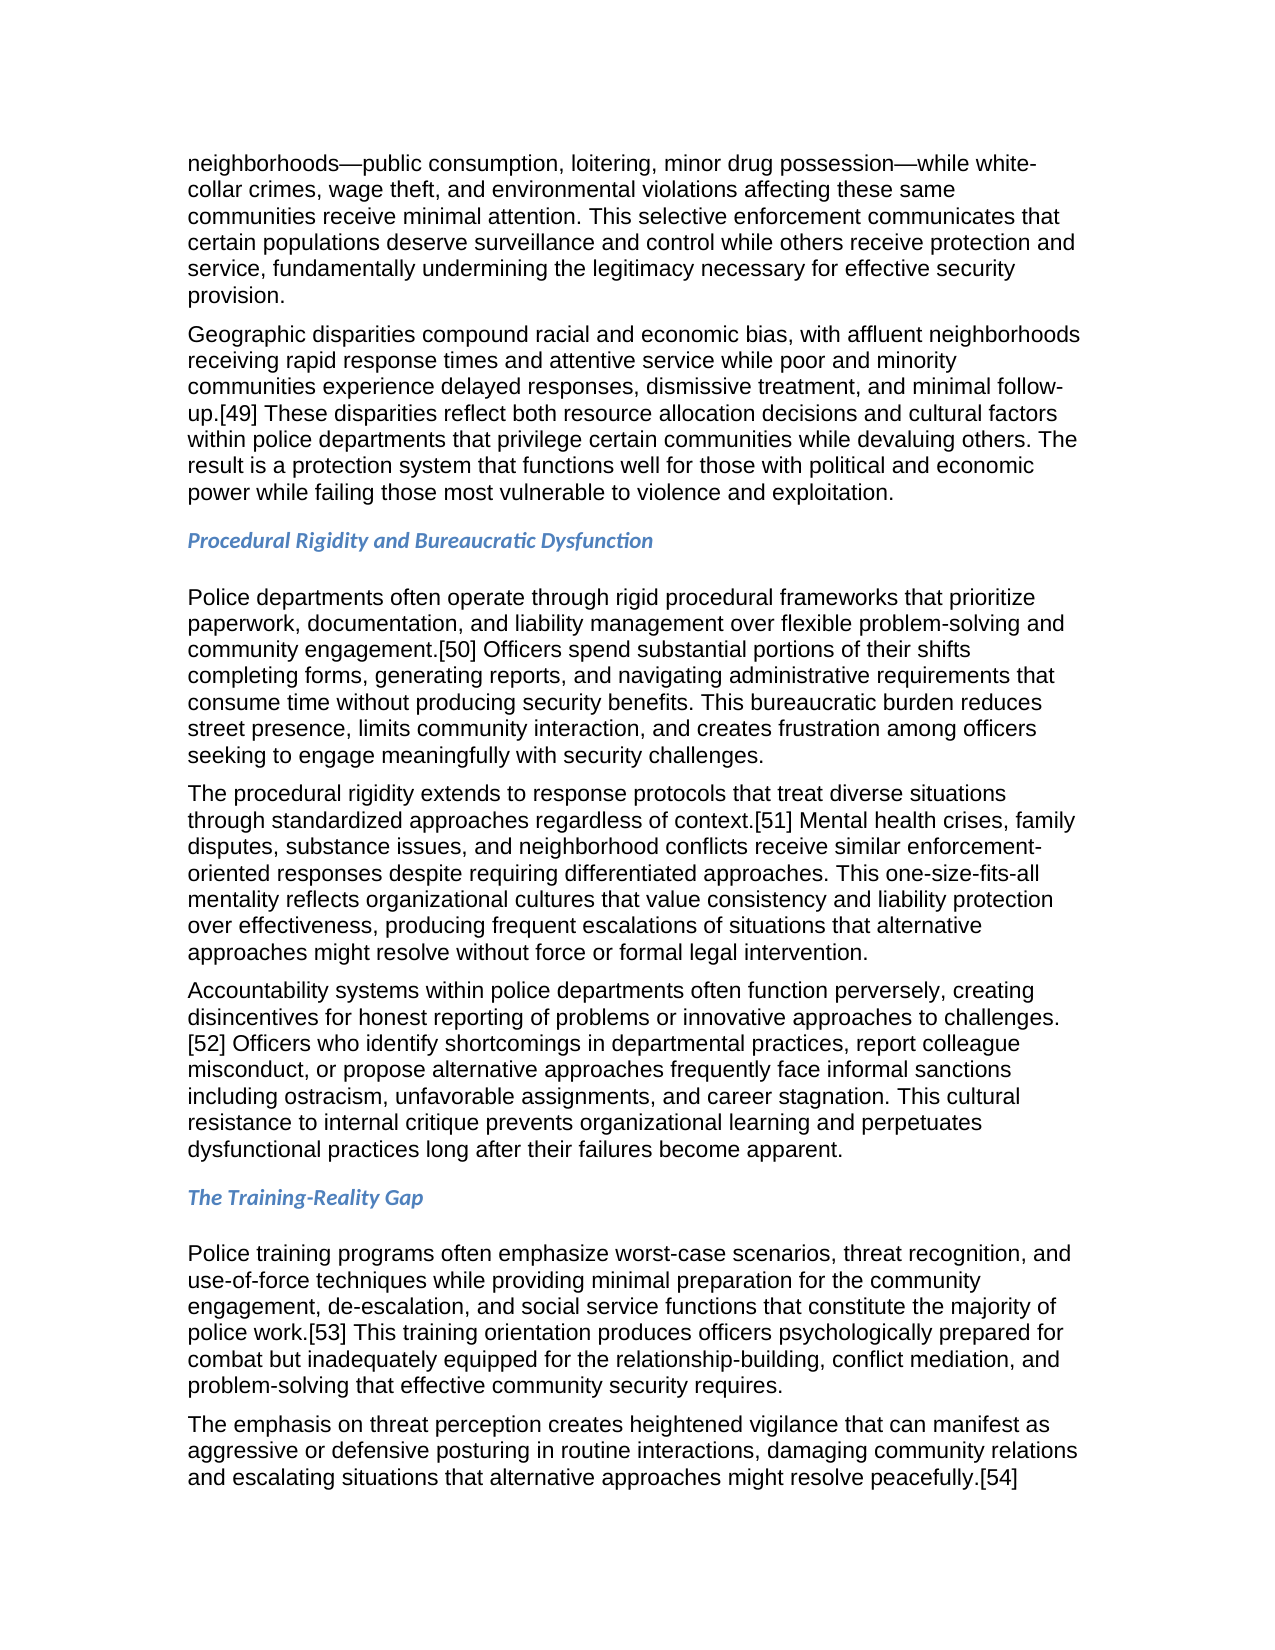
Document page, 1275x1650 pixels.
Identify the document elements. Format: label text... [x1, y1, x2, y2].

subtitle Procedural Rigidity and Bureaucratic Dysfunction [187, 526, 1087, 554]
text The emphasis on threat perception creates heightened vigilance that can manifest as aggressive or defensive posturing in routine interactions, damaging community relations and escalating situations that alternative approaches might resolve peacefully.[54] [187, 1411, 1087, 1490]
text neighborhoods—public consumption, loitering, minor drug possession—while white-collar crimes, wage theft, and environmental violations affecting these same communities receive minimal attention. This selective enforcement communicates that certain populations deserve surveillance and control while others receive protection and service, fundamentally undermining the legitimacy necessary for effective security provision. [187, 150, 1087, 308]
text Police training programs often emphasize worst-case scenarios, threat recognition, and use-of-force techniques while providing minimal preparation for the community engagement, de-escalation, and social service functions that constitute the majority of police work.[53] This training orientation produces officers psychologically prepared for combat but inadequately equipped for the relationship-building, conflict mediation, and problem-solving that effective community security requires. [187, 1240, 1087, 1398]
subtitle The Training-Reality Gap [187, 1183, 1087, 1211]
text The procedural rigidity extends to response protocols that treat diverse situations through standardized approaches regardless of context.[51] Mental health crises, family disputes, substance issues, and neighborhood conflicts receive similar enforcement-oriented responses despite requiring differentiated approaches. This one-size-fits-all mentality reflects organizational cultures that value consistency and liability protection over effectiveness, producing frequent escalations of situations that alternative approaches might resolve without force or formal legal intervention. [187, 780, 1087, 965]
text Police departments often operate through rigid procedural frameworks that prioritize paperwork, documentation, and liability management over flexible problem-solving and community engagement.[50] Officers spend substantial portions of their shifts completing forms, generating reports, and navigating administrative requirements that consume time without producing security benefits. This bureaucratic burden reduces street presence, limits community interaction, and creates frustration among officers seeking to engage meaningfully with security challenges. [187, 583, 1087, 768]
text Accountability systems within police departments often function perversely, creating disincentives for honest reporting of problems or innovative approaches to challenges.[52] Officers who identify shortcomings in departmental practices, report colleague misconduct, or propose alternative approaches frequently face informal sanctions including ostracism, unfavorable assignments, and career stagnation. This cultural resistance to internal critique prevents organizational learning and perpetuates dysfunctional practices long after their failures become apparent. [187, 977, 1087, 1162]
text Geographic disparities compound racial and economic bias, with affluent neighborhoods receiving rapid response times and attentive service while poor and minority communities experience delayed responses, dismissive treatment, and minimal follow-up.[49] These disparities reflect both resource allocation decisions and cultural factors within police departments that privilege certain communities while devaluing others. The result is a protection system that functions well for those with political and economic power while failing those most vulnerable to violence and exploitation. [187, 321, 1087, 505]
